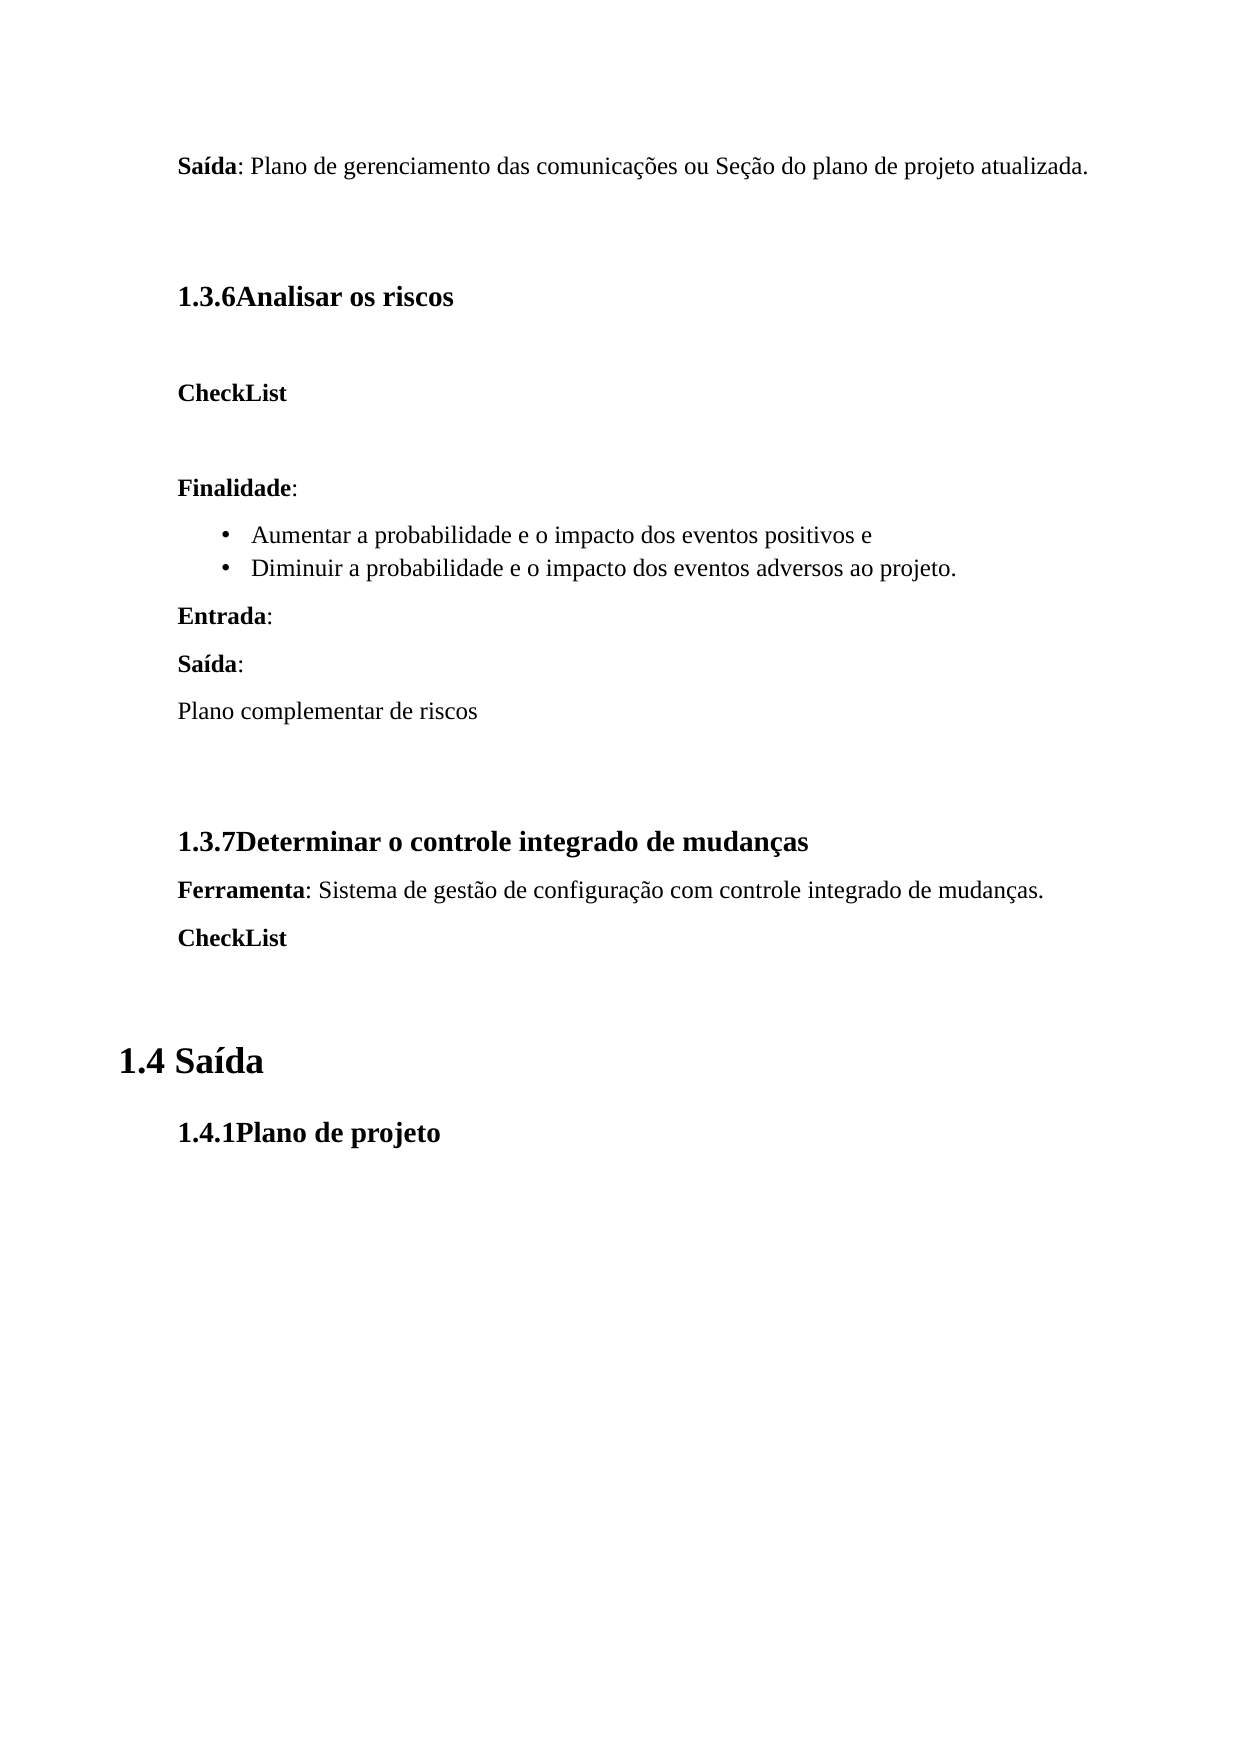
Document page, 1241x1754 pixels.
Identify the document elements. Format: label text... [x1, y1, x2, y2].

list Diminuir a probabilidade e o impacto dos eventos adversos ao projeto. [221, 553, 1122, 582]
text Entrada: [177, 601, 1122, 630]
subtitle 1.3.6Analisar os riscos [177, 279, 1122, 312]
text Saída: Plano de gerenciamento das comunicações ou Seção do plano de projeto atualizada. [177, 151, 1122, 180]
text Finalidade: [177, 473, 1122, 502]
text CheckList [177, 923, 1122, 951]
text Ferramenta: Sistema de gestão de configuração com controle integrado de mudanças. [177, 875, 1122, 904]
subtitle 1.4 Saída [118, 1039, 1122, 1082]
text Saída: [177, 649, 1122, 677]
subtitle 1.4.1Plano de projeto [177, 1115, 1122, 1149]
text CheckList [177, 378, 1122, 406]
list Aumentar a probabilidade e o impacto dos eventos positivos e [221, 520, 1122, 549]
text Plano complementar de riscos [177, 696, 1122, 725]
subtitle 1.3.7Determinar o controle integrado de mudanças [177, 824, 1122, 858]
